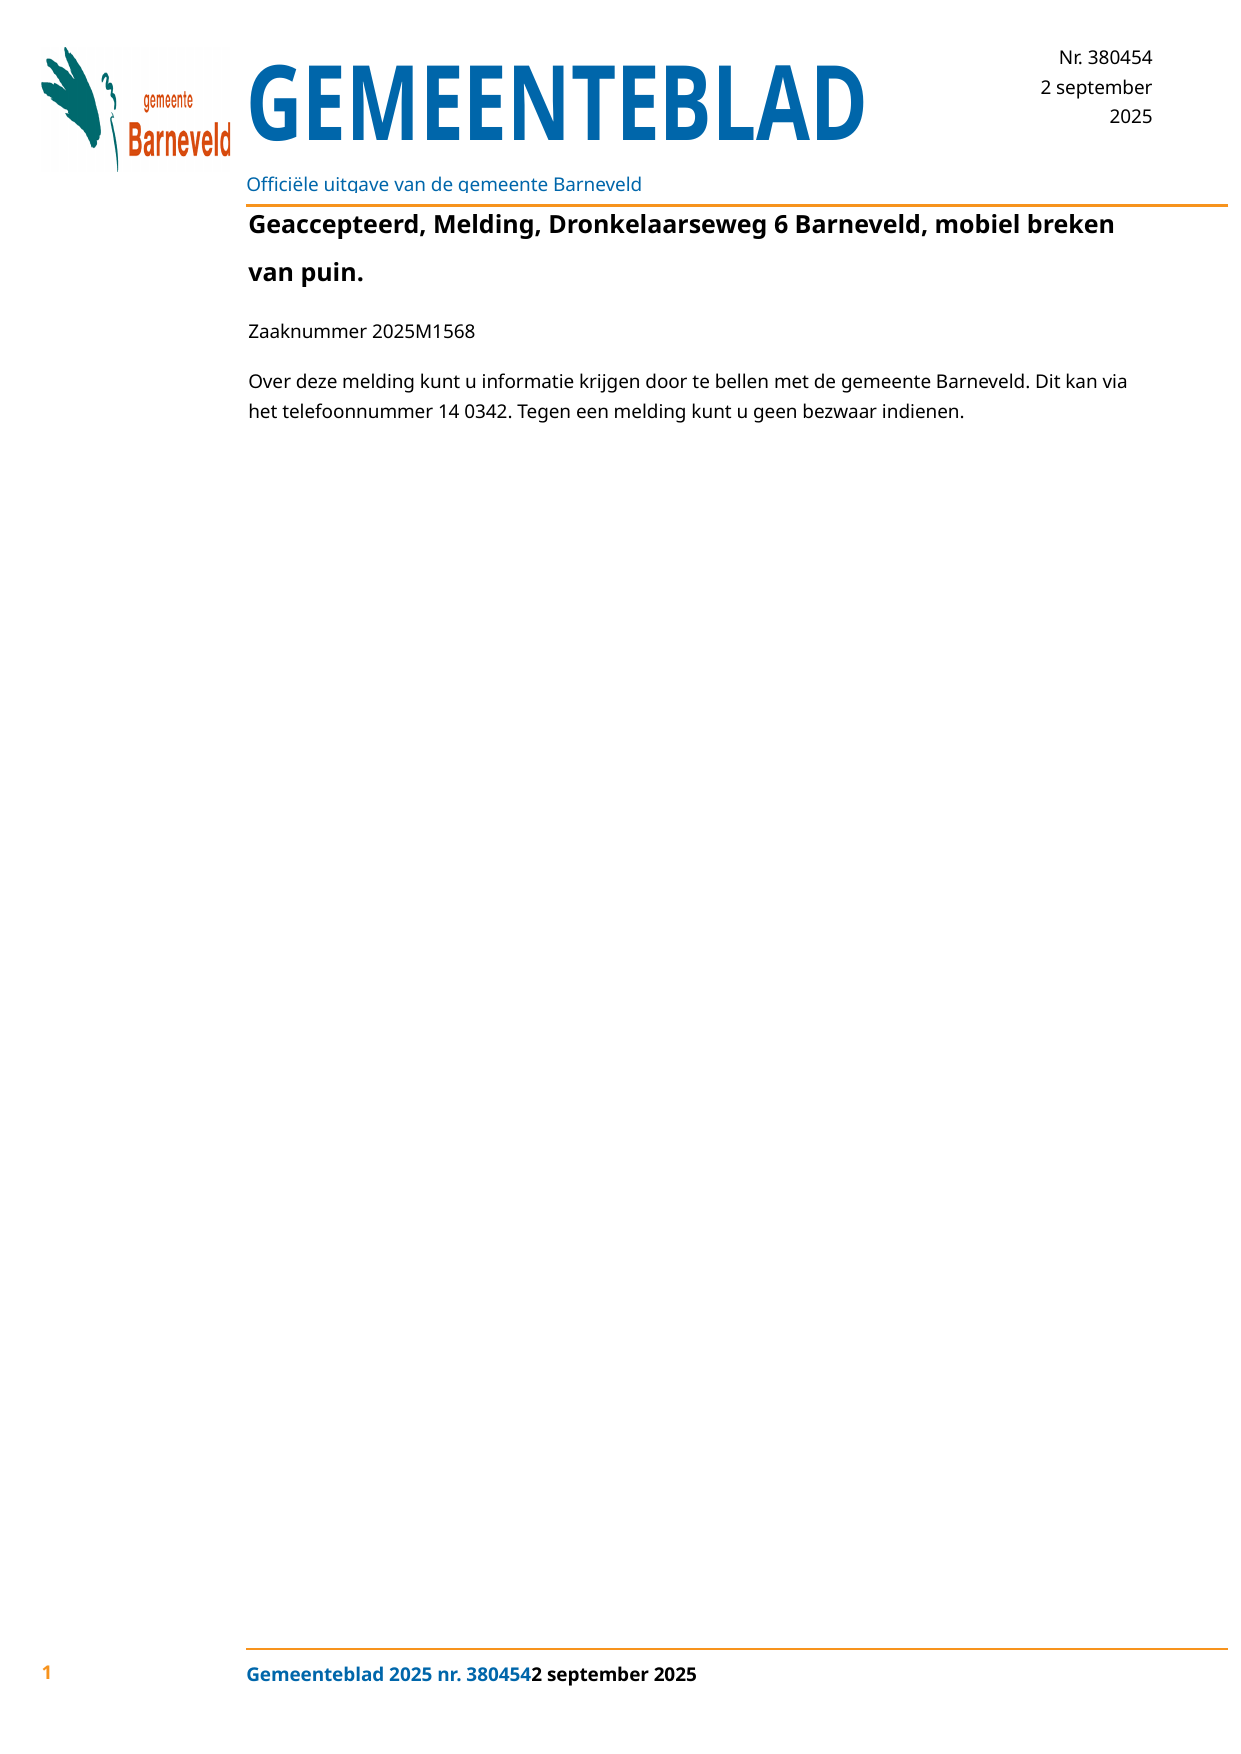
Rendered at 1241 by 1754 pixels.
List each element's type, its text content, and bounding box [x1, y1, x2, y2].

text Zaaknummer 2025M1568 [248, 318, 1152, 344]
picture [41, 47, 231, 172]
text Over deze melding kunt u informatie krijgen door te bellen met de gemeente Barneveld. Dit kan via het telefoonnummer 14 0342. Tegen een melding kunt u geen bezwaar indienen. [248, 368, 1152, 424]
text Geaccepteerd, Melding, Dronkelaarseweg 6 Barneveld, mobiel breken van puin. [248, 207, 1152, 288]
